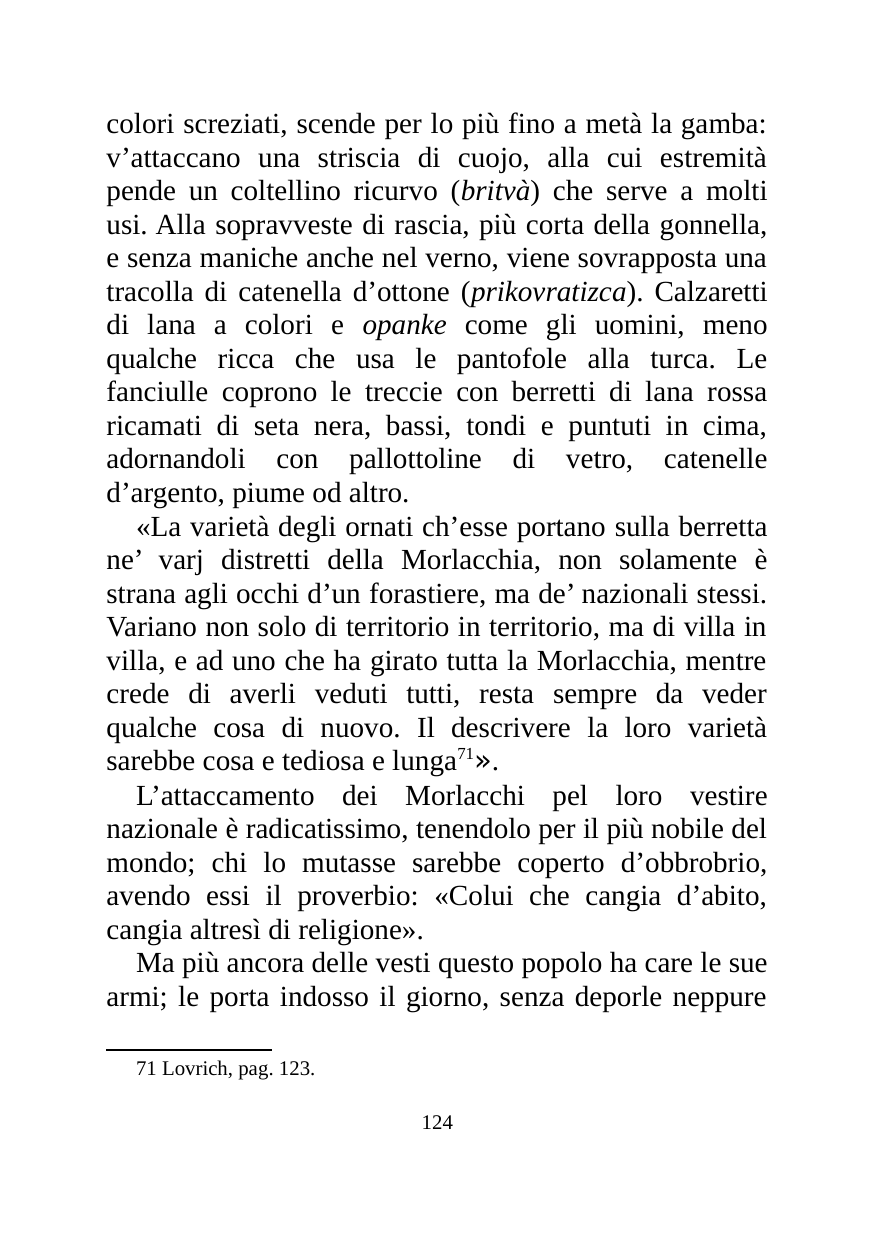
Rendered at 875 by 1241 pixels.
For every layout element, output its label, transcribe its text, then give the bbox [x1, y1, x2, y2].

text «La varietà degli ornati ch’esse portano sulla berretta ne’ varj distretti della Morlacchia, non solamente è strana agli occhi d’un forastiere, ma de’ nazionali stessi. Variano non solo di territorio in territorio, ma di villa in villa, e ad uno che ha girato tutta la Morlacchia, mentre crede di averli veduti tutti, resta sempre da veder qualche cosa di nuovo. Il descrivere la loro varietà sarebbe cosa e tediosa e lunga». [106, 509, 768, 778]
text Ma più ancora delle vesti questo popolo ha care le sue armi; le porta indosso il giorno, senza deporle neppure [106, 945, 768, 1012]
text L’attaccamento dei Morlacchi pel loro vestire nazionale è radicatissimo, tenendolo per il più nobile del mondo; chi lo mutasse sarebbe coperto d’obbrobrio, avendo essi il proverbio: «Colui che cangia d’abito, cangia altresì di religione». [106, 778, 768, 945]
text colori screziati, scende per lo più fino a metà la gamba: v’attaccano una striscia di cuojo, alla cui estremità pende un coltellino ricurvo (britvà) che serve a molti usi. Alla sopravveste di rascia, più corta della gonnella, e senza maniche anche nel verno, viene sovrapposta una tracolla di catenella d’ottone (prikovratizca). Calzaretti di lana a colori e opanke come gli uomini, meno qualche ricca che usa le pantofole alla turca. Le fanciulle coprono le treccie con berretti di lana rossa ricamati di seta nera, bassi, tondi e puntuti in cima, adornandoli con pallottoline di vetro, catenelle d’argento, piume od altro. [106, 106, 768, 509]
text Lovrich, pag. 123. [106, 1056, 768, 1080]
